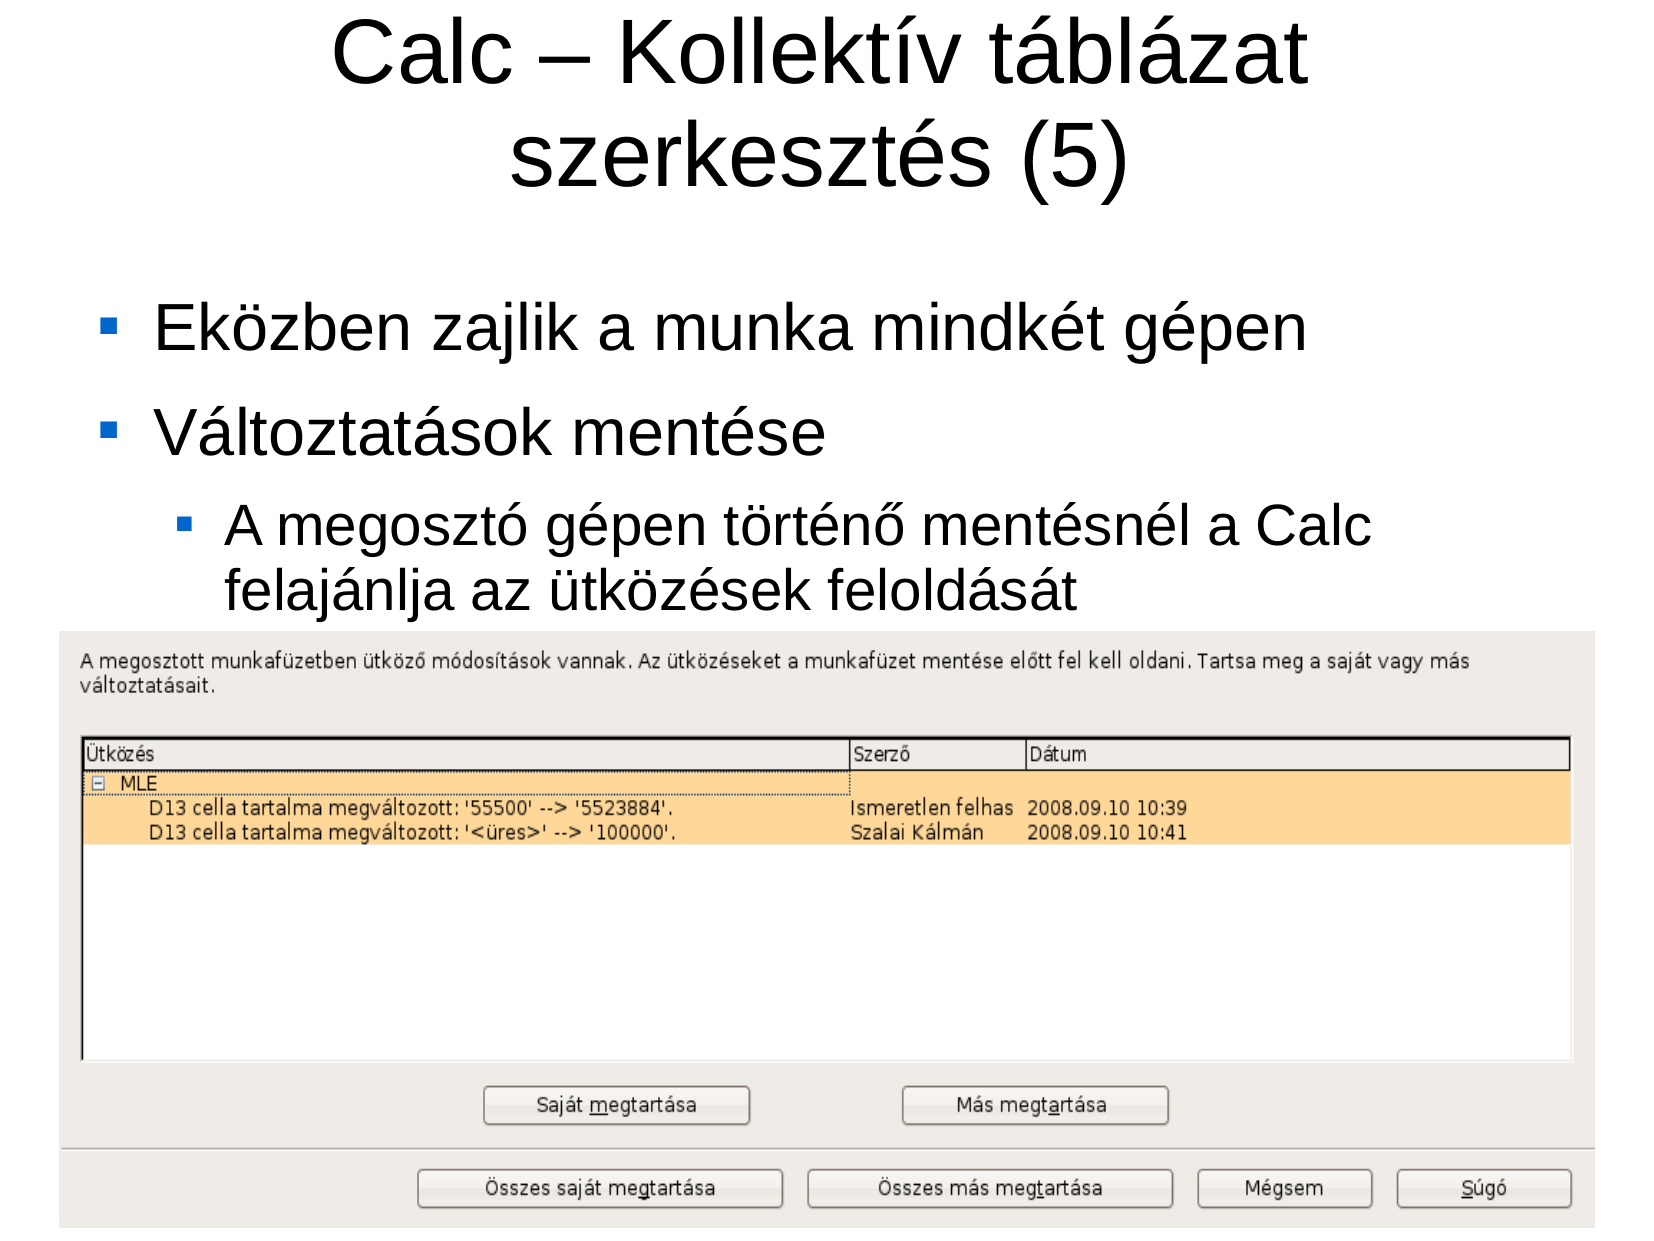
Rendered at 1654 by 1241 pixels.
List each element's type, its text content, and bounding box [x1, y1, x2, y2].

picture [59, 631, 1595, 1228]
title Calc – Kollektív táblázat szerkesztés (5) [76, 0, 1565, 208]
list Eközben zajlik a munka mindkét gépen Változtatások mentése A megosztó gépen történő mentésnél a Calc felajánlja az ütközések feloldását [82, 290, 1595, 629]
